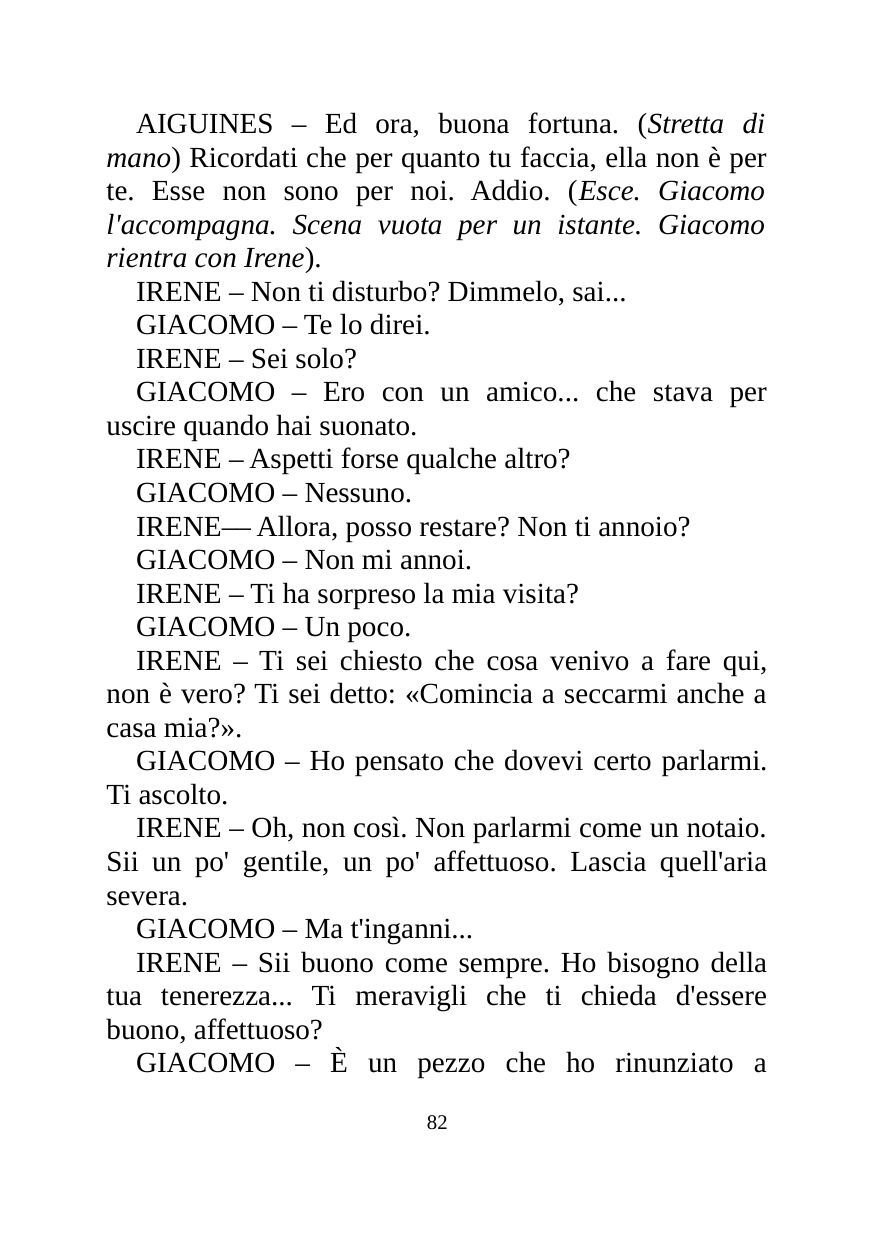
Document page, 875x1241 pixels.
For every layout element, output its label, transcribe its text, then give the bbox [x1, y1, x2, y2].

text GIACOMO – Ho pensato che dovevi certo parlarmi. Ti ascolto. [106, 743, 768, 811]
text GIACOMO – Ero con un amico... che stava per uscire quando hai suonato. [106, 374, 768, 442]
text IRENE – Ti ha sorpreso la mia visita? [106, 576, 768, 609]
text GIACOMO – È un pezzo che ho rinunziato a [106, 1045, 768, 1079]
text GIACOMO – Te lo direi. [106, 307, 768, 341]
text GIACOMO – Ma t'inganni... [106, 911, 768, 945]
text IRENE – Aspetti forse qualche altro? [106, 442, 768, 475]
text IRENE – Sei solo? [106, 341, 768, 374]
text IRENE – Ti sei chiesto che cosa venivo a fare qui, non è vero? Ti sei detto: «Comincia a seccarmi anche a casa mia?». [106, 643, 768, 743]
text GIACOMO – Non mi annoi. [106, 542, 768, 576]
text IRENE – Sii buono come sempre. Ho bisogno della tua tenerezza... Ti meravigli che ti chieda d'essere buono, affettuoso? [106, 945, 768, 1045]
text IRENE – Non ti disturbo? Dimmelo, sai... [106, 274, 768, 307]
text AIGUINES – Ed ora, buona fortuna. (Stretta di mano) Ricordati che per quanto tu faccia, ella non è per te. Esse non sono per noi. Addio. (Esce. Giacomo l'accompagna. Scena vuota per un istante. Giacomo rientra con Irene). [106, 106, 768, 274]
text GIACOMO – Nessuno. [106, 475, 768, 509]
text IRENE–– Allora, posso restare? Non ti annoio? [106, 509, 768, 542]
text IRENE – Oh, non così. Non parlarmi come un notaio. Sii un po' gentile, un po' affettuoso. Lascia quell'aria severa. [106, 811, 768, 911]
text GIACOMO – Un poco. [106, 609, 768, 643]
